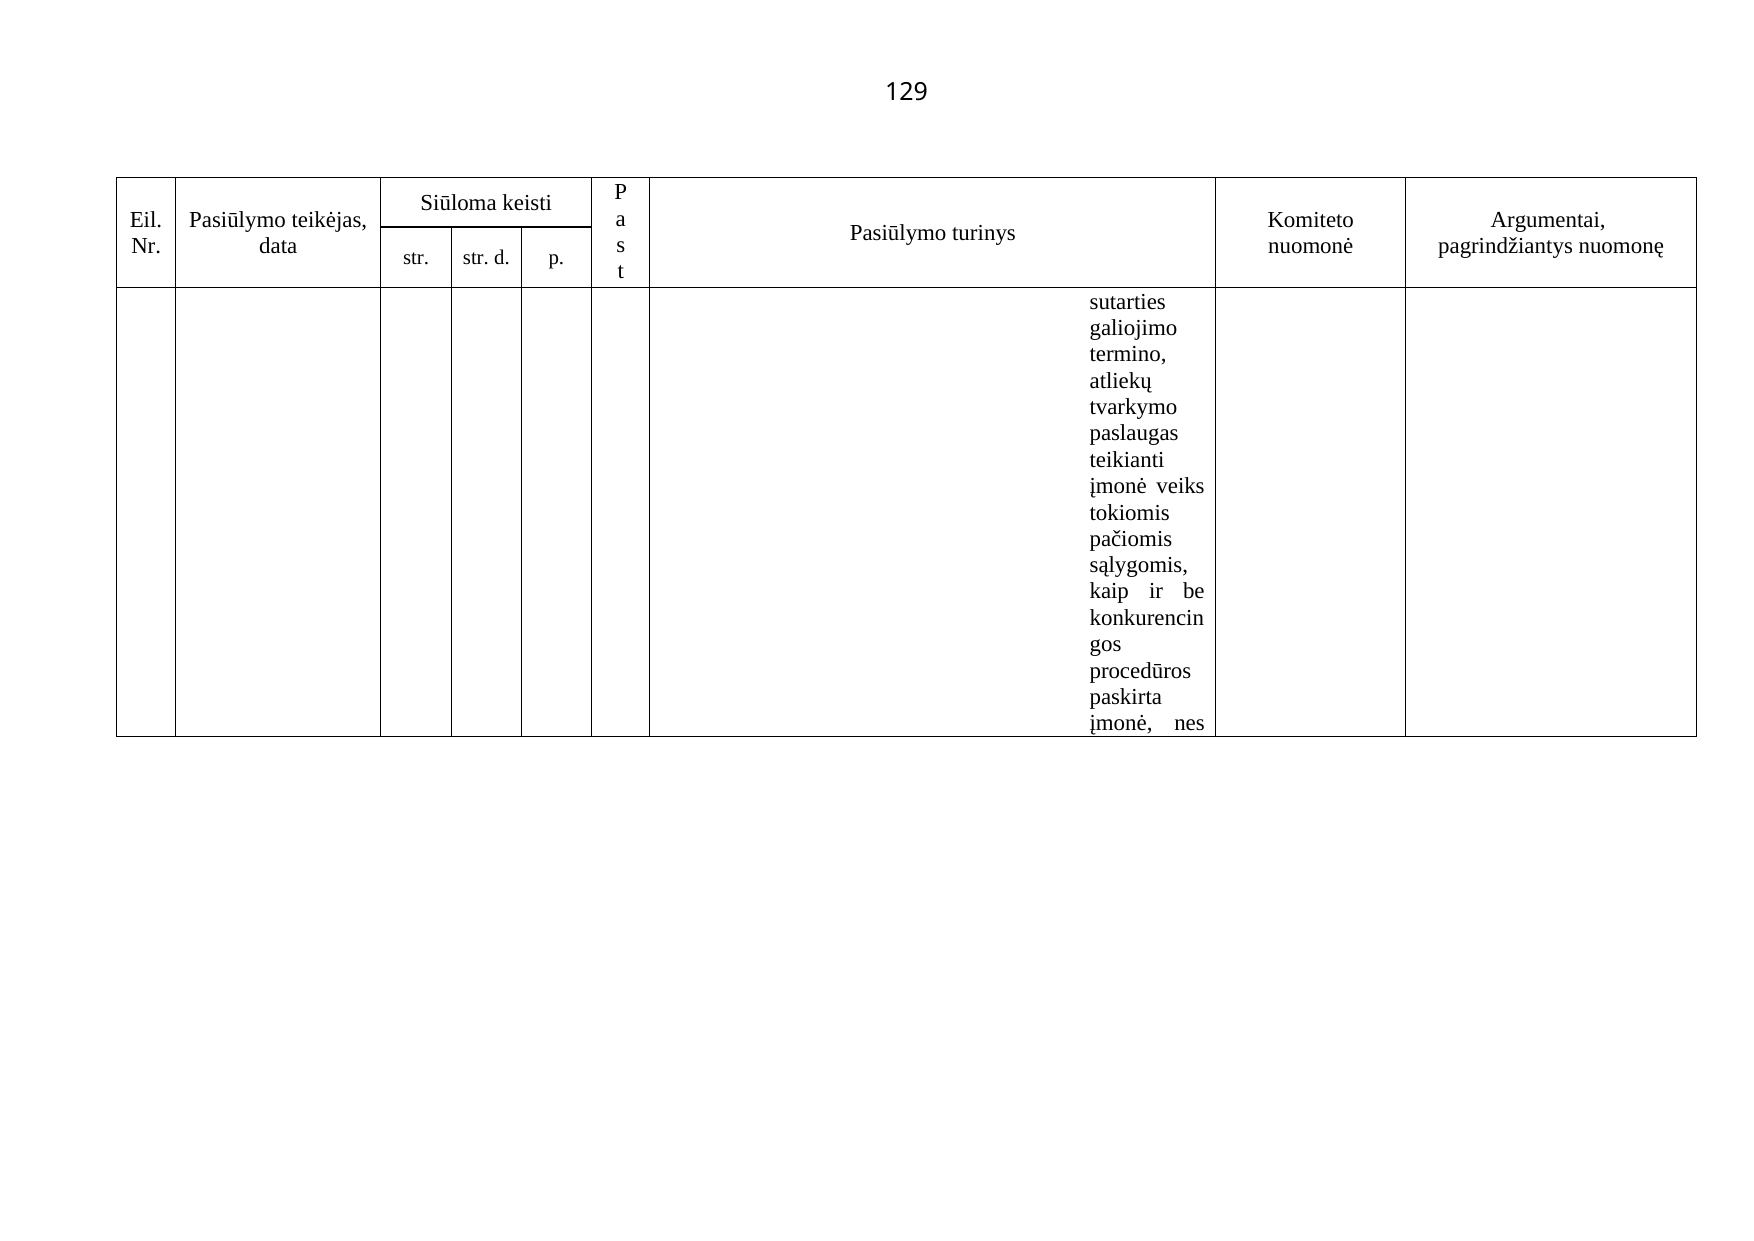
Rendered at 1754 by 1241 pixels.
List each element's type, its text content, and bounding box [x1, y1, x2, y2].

table_cell [592, 288, 649, 736]
table_cell [117, 288, 175, 736]
table_cell [522, 288, 591, 736]
table_header Pasiūlymo teikėjas, data [176, 178, 380, 287]
table_header Komiteto nuomonė [1216, 178, 1405, 287]
table_cell str. [381, 228, 451, 287]
table_cell p. [522, 228, 591, 287]
table_header Pasiūlymo turinys [650, 178, 1215, 287]
table_header Argumentai, pagrindžiantys nuomonę [1406, 178, 1696, 287]
table_header Pastabos [592, 178, 649, 287]
table_cell [452, 288, 521, 736]
table_cell [1216, 288, 1405, 736]
table_cell [176, 288, 380, 736]
table_cell [1406, 288, 1696, 736]
table_header Siūloma keisti [381, 178, 591, 226]
table_cell str. d. [452, 228, 521, 287]
table_cell [381, 288, 451, 736]
table_header Eil. Nr. [117, 178, 175, 287]
